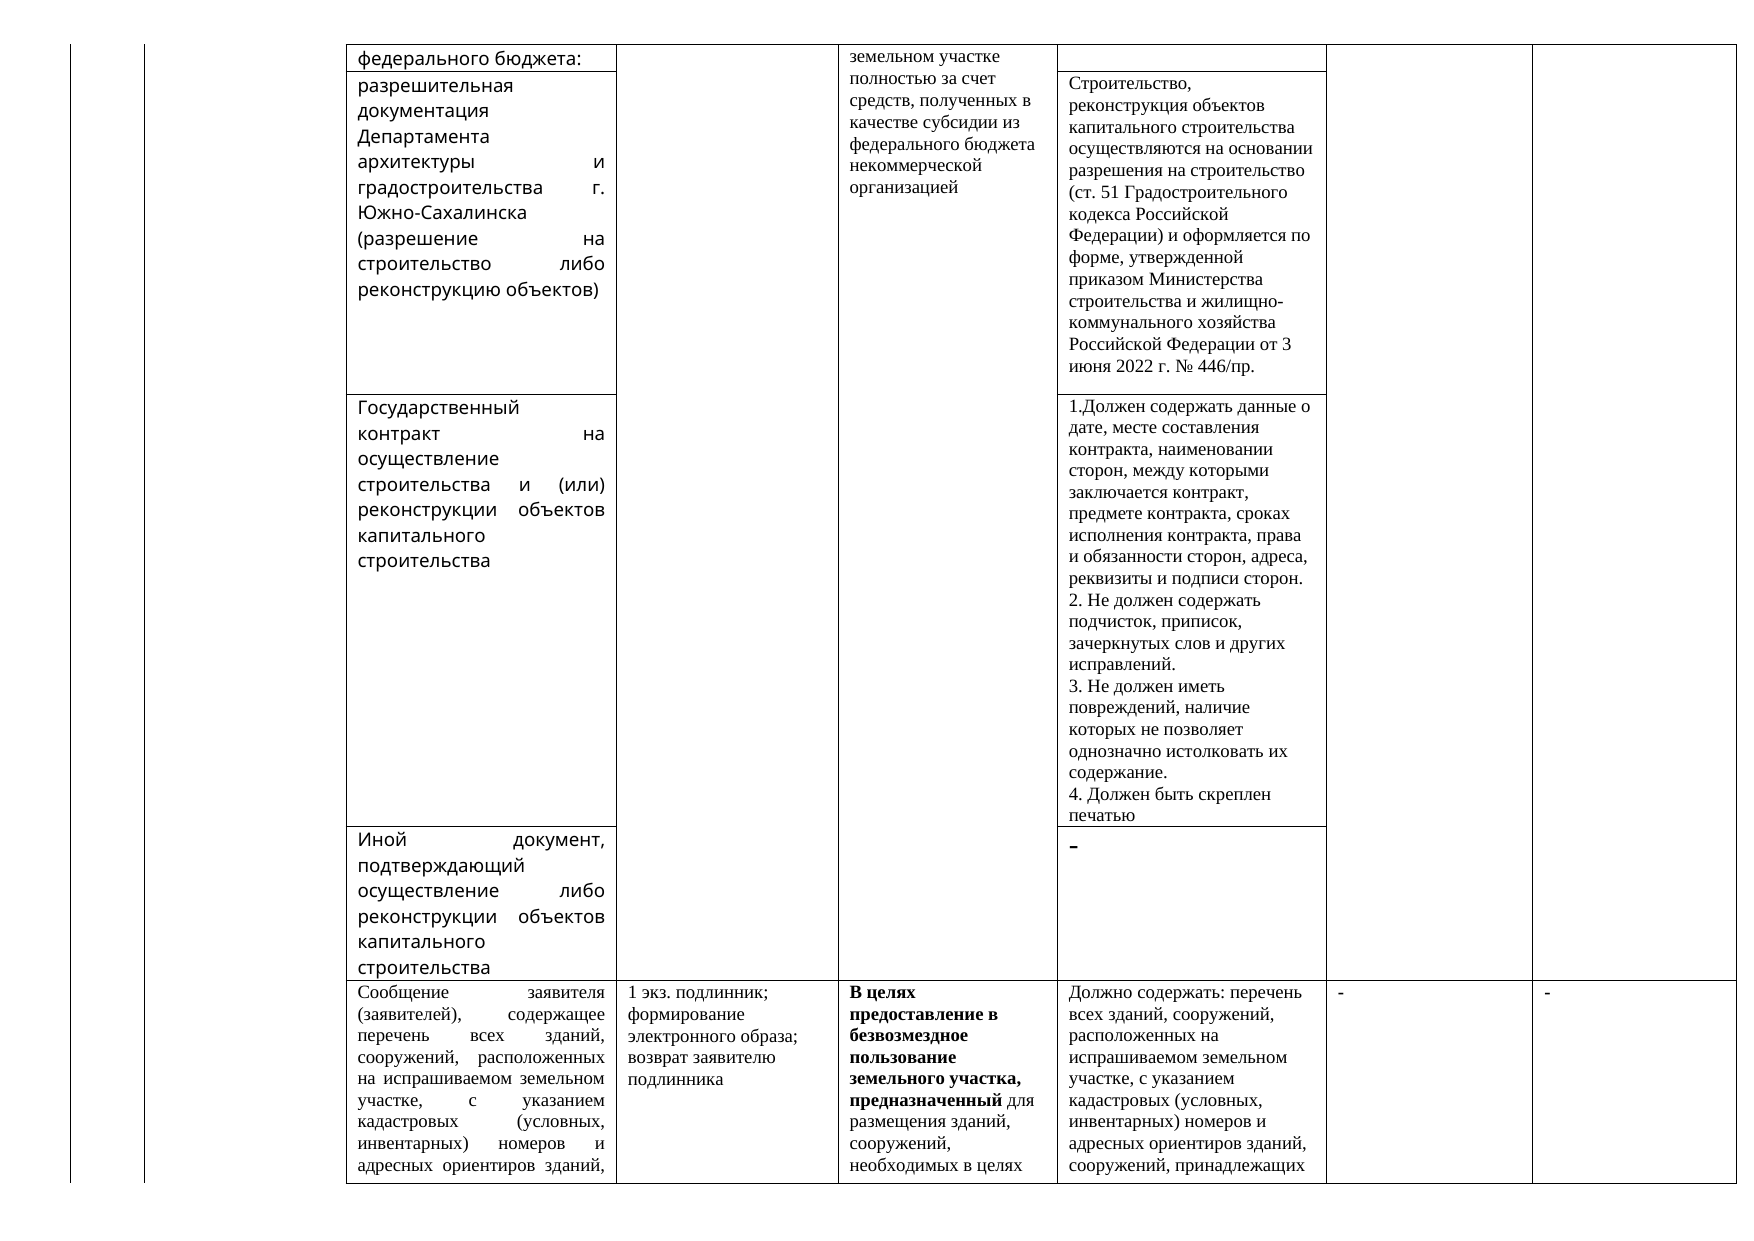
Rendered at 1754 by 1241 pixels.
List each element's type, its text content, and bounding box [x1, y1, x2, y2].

table_cell 1.Должен содержать данные о дате, месте составления контракта, наименовании сторон, между которыми заключается контракт, предмете контракта, сроках исполнения контракта, права и обязанности сторон, адреса, реквизиты и подписи сторон. 2. Не должен содержать подчисток, приписок, зачеркнутых слов и других исправлений. 3. Не должен иметь повреждений, наличие которых не позволяет однозначно истолковать их содержание. 4. Должен быть скреплен печатью [1058, 395, 1326, 826]
table_cell В целях предоставление в безвозмездное пользование земельного участка, предназначенный для размещения зданий, сооружений, необходимых в целях [839, 981, 1057, 1183]
table_cell [145, 980, 346, 1183]
table_cell [145, 44, 346, 980]
table_cell земельном участке полностью за счет средств, полученных в качестве субсидии из федерального бюджета некоммерческой организацией [839, 45, 1057, 980]
table_cell федерального бюджета: [347, 45, 616, 71]
table_cell [617, 45, 838, 980]
table_cell Иной документ, подтверждающий осуществление либо реконструкции объектов капитального строительства [347, 827, 616, 980]
table_cell Государственный контракт на осуществление строительства и (или) реконструкции объектов капитального строительства [347, 395, 616, 826]
table_cell - [1058, 45, 1326, 71]
table_cell - [1533, 981, 1736, 1183]
table_cell Должно содержать: перечень всех зданий, сооружений, расположенных на испрашиваемом земельном участке, с указанием кадастровых (условных, инвентарных) номеров и адресных ориентиров зданий, сооружений, принадлежащих [1058, 981, 1326, 1183]
table_cell - [1327, 981, 1532, 1183]
table_cell - [1058, 827, 1326, 980]
table_cell [71, 980, 144, 1183]
table_cell разрешительная документация Департамента архитектуры и градостроительства г. Южно-Сахалинска (разрешение на строительство либо реконструкцию объектов) [347, 72, 616, 393]
table_cell Строительство, реконструкция объектов капитального строительства осуществляются на основании разрешения на строительство (ст. 51 Градостроительного кодекса Российской Федерации) и оформляется по форме, утвержденной приказом Министерства строительства и жилищно-коммунального хозяйства Российской Федерации от 3 июня 2022 г. № 446/пр. [1058, 72, 1326, 393]
table_cell 1 экз. подлинник; формирование электронного образа; возврат заявителю подлинника [617, 981, 838, 1183]
table_cell - [1327, 45, 1532, 980]
table_cell [71, 44, 144, 980]
table_cell - [1533, 45, 1736, 980]
table_cell Сообщение заявителя (заявителей), содержащее перечень всех зданий, сооружений, расположенных на испрашиваемом земельном участке, с указанием кадастровых (условных, инвентарных) номеров и адресных ориентиров зданий, [347, 981, 616, 1183]
